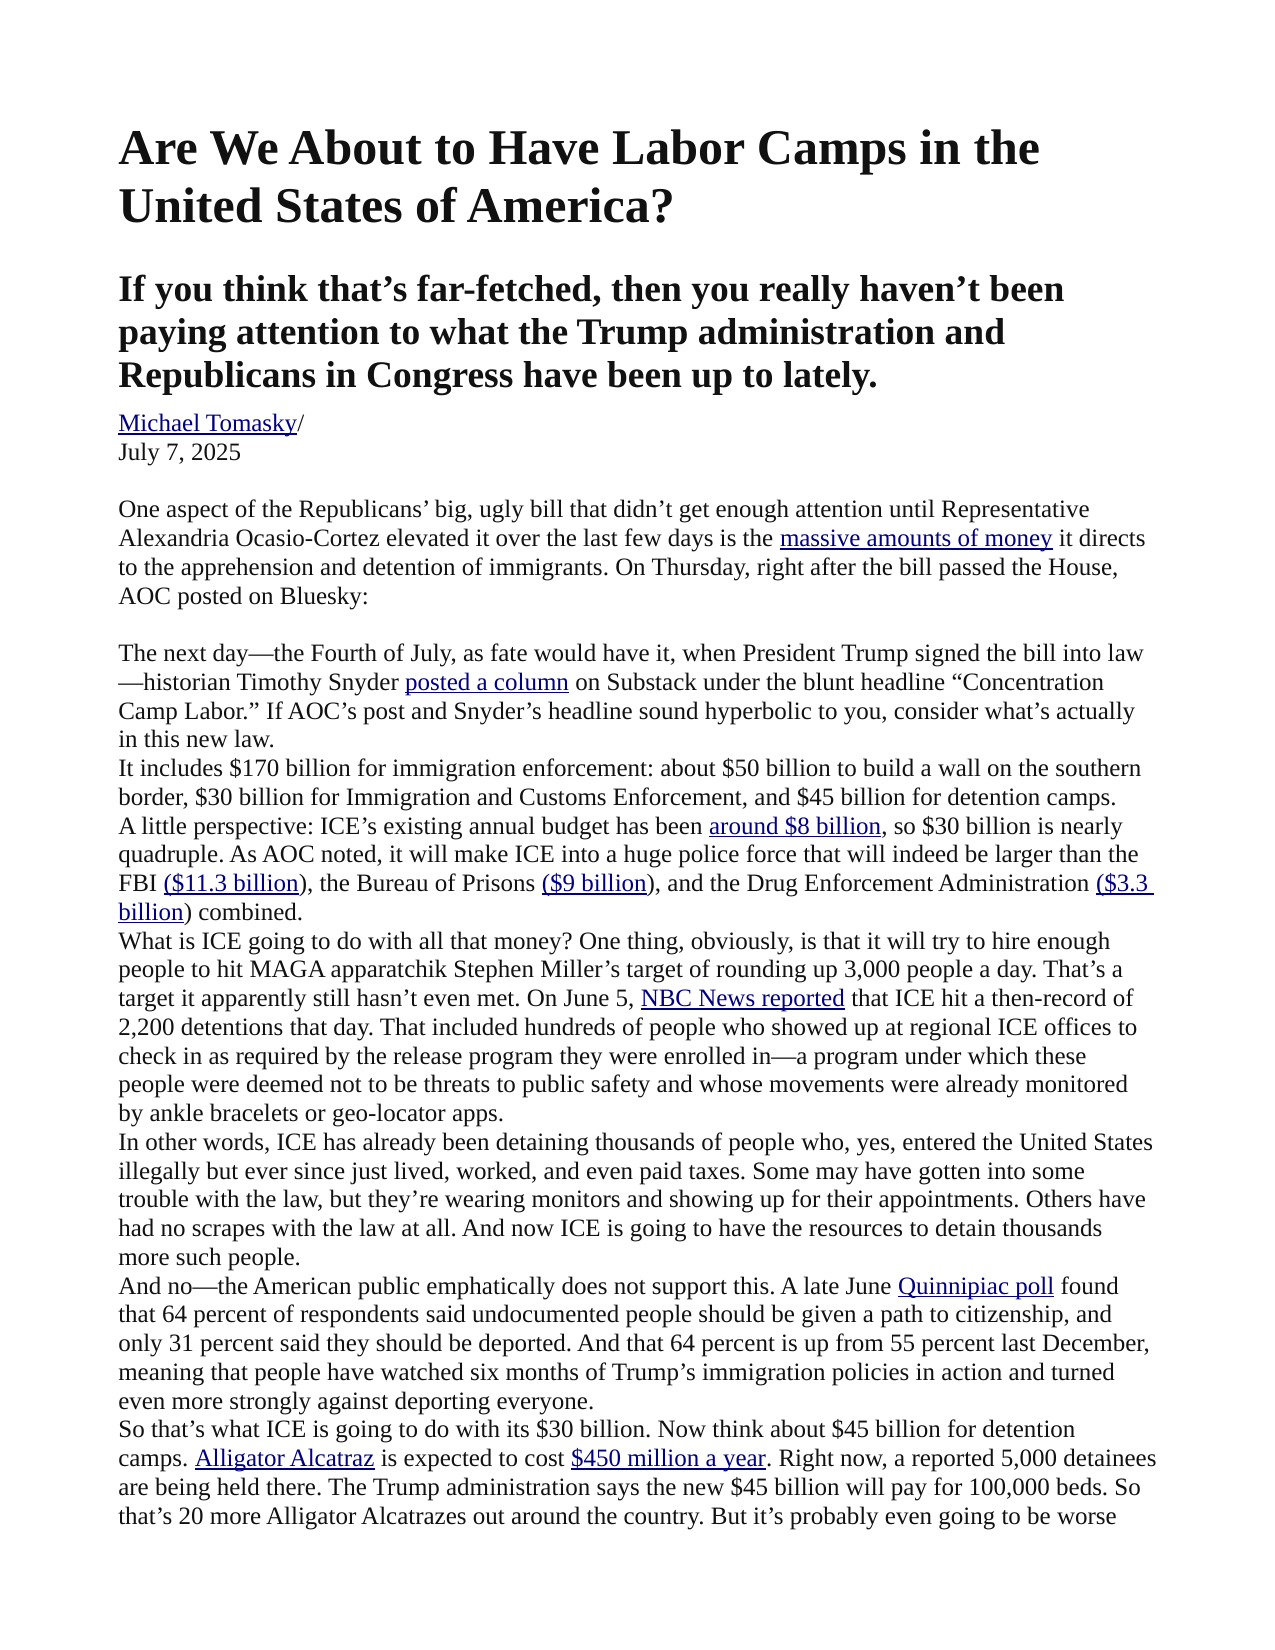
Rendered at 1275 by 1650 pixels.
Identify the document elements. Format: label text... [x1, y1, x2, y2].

text In other words, ICE has already been detaining thousands of people who, yes, entered the United States illegally but ever since just lived, worked, and even paid taxes. Some may have gotten into some trouble with the law, but they’re wearing monitors and showing up for their appointments. Others have had no scrapes with the law at all. And now ICE is going to have the resources to detain thousands more such people. [118, 1127, 1157, 1271]
text The next day—the Fourth of July, as fate would have it, when President Trump signed the bill into law—historian Timothy Snyder posted a column on Substack under the blunt headline “Concentration Camp Labor.” If AOC’s post and Snyder’s headline sound hyperbolic to you, consider what’s actually in this new law. [118, 638, 1157, 753]
subtitle Are We About to Have Labor Camps in the United States of America? [118, 118, 1157, 233]
text One aspect of the Republicans’ big, ugly bill that didn’t get enough attention until Representative Alexandria Ocasio-Cortez elevated it over the last few days is the massive amounts of money it directs to the apprehension and detention of immigrants. On Thursday, right after the bill passed the House, AOC posted on Bluesky: [118, 494, 1157, 609]
text And no—the American public emphatically does not support this. A late June Quinnipiac poll found that 64 percent of respondents said undocumented people should be given a path to citizenship, and only 31 percent said they should be deported. And that 64 percent is up from 55 percent last December, meaning that people have watched six months of Trump’s immigration policies in action and turned even more strongly against deporting everyone. [118, 1271, 1157, 1414]
text So that’s what ICE is going to do with its $30 billion. Now think about $45 billion for detention camps. Alligator Alcatraz is expected to cost $450 million a year. Right now, a reported 5,000 detainees are being held there. The Trump administration says the new $45 billion will pay for 100,000 beds. So that’s 20 more Alligator Alcatrazes out around the country. But it’s probably even going to be worse [118, 1414, 1157, 1529]
subtitle If you think that’s far-fetched, then you really haven’t been paying attention to what the Trump administration and Republicans in Congress have been up to lately. [118, 266, 1157, 396]
text What is ICE going to do with all that money? One thing, obviously, is that it will try to hire enough people to hit MAGA apparatchik Stephen Miller’s target of rounding up 3,000 people a day. That’s a target it apparently still hasn’t even met. On June 5, NBC News reported that ICE hit a then-record of 2,200 detentions that day. That included hundreds of people who showed up at regional ICE offices to check in as required by the release program they were enrolled in—a program under which these people were deemed not to be threats to public safety and whose movements were already monitored by ankle bracelets or geo-locator apps. [118, 926, 1157, 1127]
text Michael Tomasky/ [118, 408, 1157, 437]
text A little perspective: ICE’s existing annual budget has been around $8 billion, so $30 billion is nearly quadruple. As AOC noted, it will make ICE into a huge police force that will indeed be larger than the FBI ($11.3 billion), the Bureau of Prisons ($9 billion), and the Drug Enforcement Administration ($3.3 billion) combined. [118, 811, 1157, 926]
text It includes $170 billion for immigration enforcement: about $50 billion to build a wall on the southern border, $30 billion for Immigration and Customs Enforcement, and $45 billion for detention camps. [118, 753, 1157, 811]
text July 7, 2025 [118, 437, 1157, 466]
